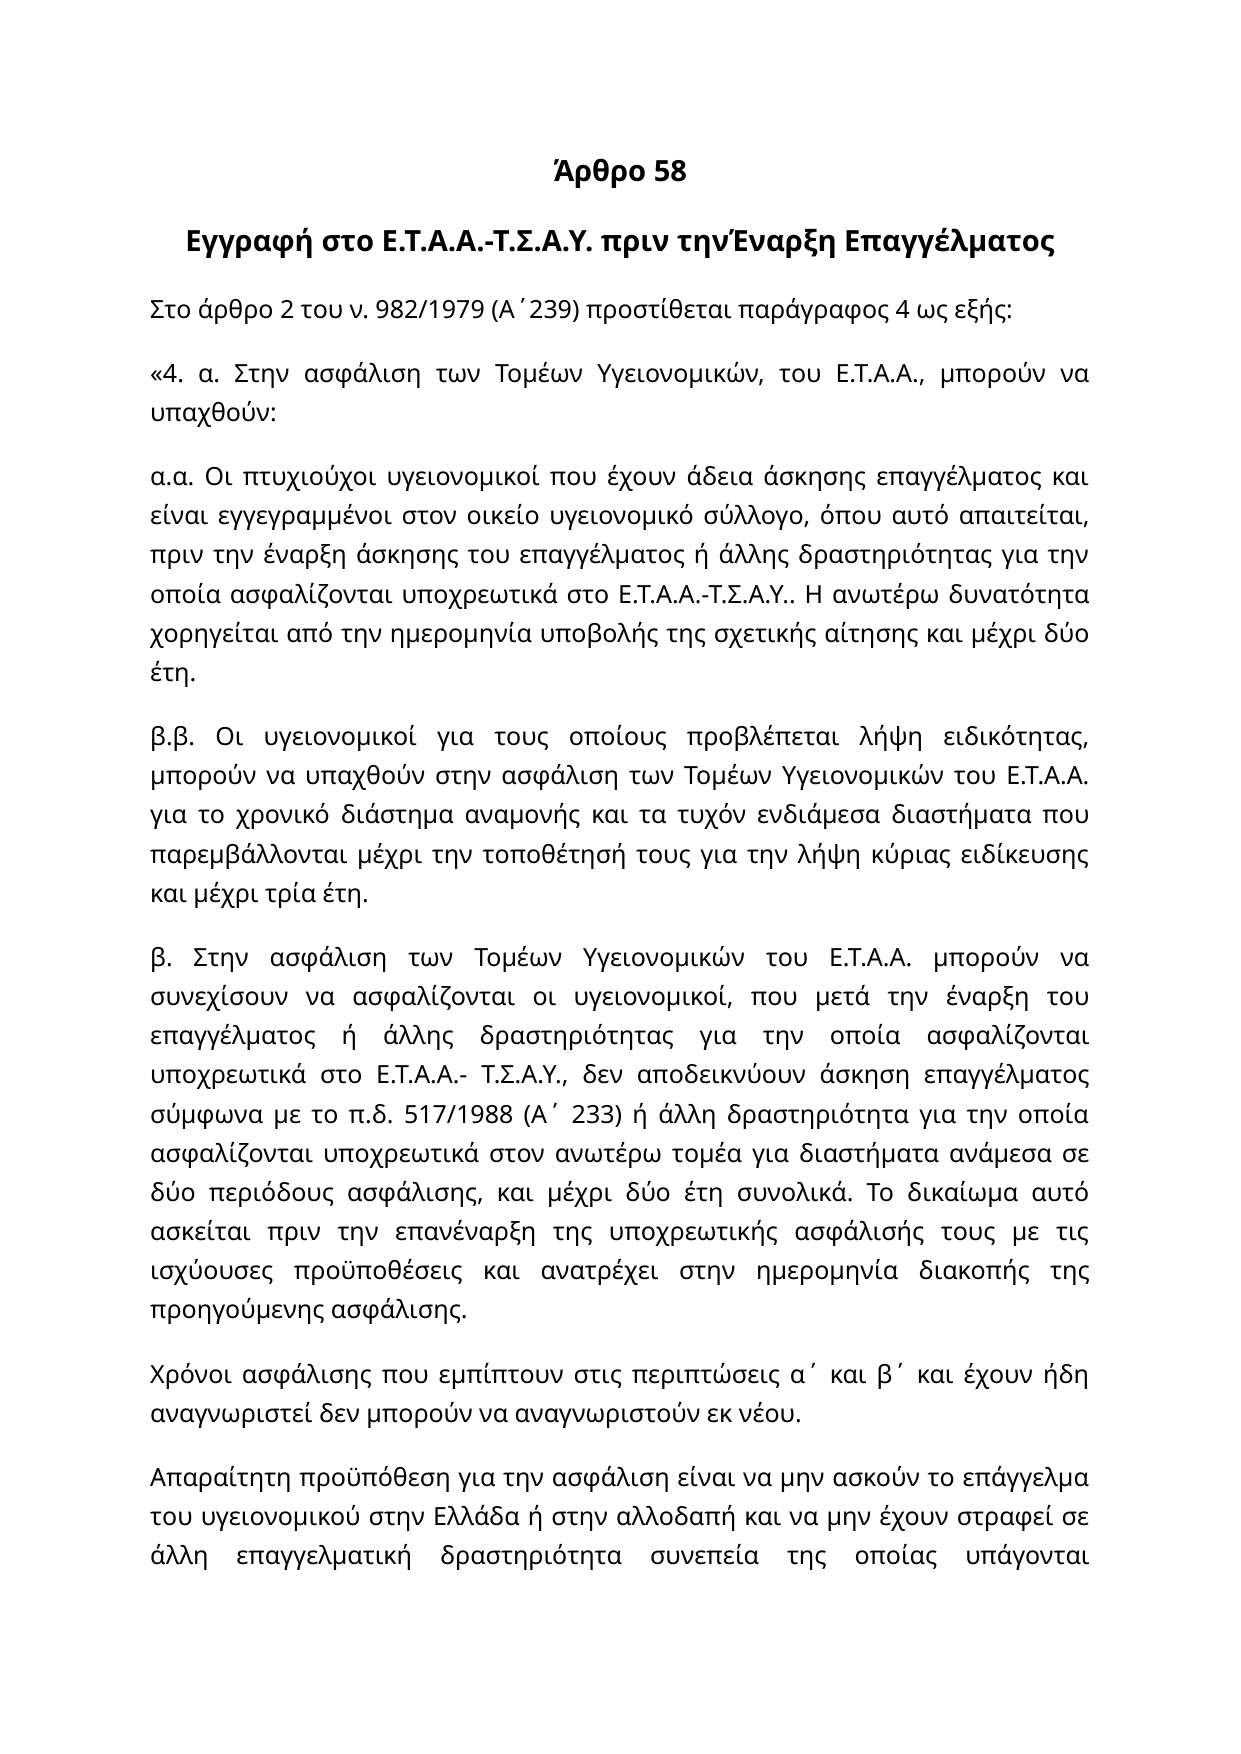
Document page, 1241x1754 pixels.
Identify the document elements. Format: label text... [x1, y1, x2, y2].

text β. Στην ασφάλιση των Τομέων Υγειονομικών του Ε.Τ.Α.Α. μπορούν να συνεχίσουν να ασφαλίζονται οι υγειονομικοί, που μετά την έναρξη του επαγγέλματος ή άλλης δραστηριότητας για την οποία ασφαλίζονται υποχρεωτικά στο Ε.Τ.Α.Α.- Τ.Σ.Α.Υ., δεν αποδεικνύουν άσκηση επαγγέλματος σύμφωνα με το π.δ. 517/1988 (Α΄ 233) ή άλλη δραστηριότητα για την οποία ασφαλίζονται υποχρεωτικά στον ανωτέρω τομέα για διαστήματα ανάμεσα σε δύο περιόδους ασφάλισης, και μέχρι δύο έτη συνολικά. Το δικαίωμα αυτό ασκείται πριν την επανέναρξη της υποχρεωτικής ασφάλισής τους με τις ισχύουσες προϋποθέσεις και ανατρέχει στην ημερομηνία διακοπής της προηγούμενης ασφάλισης. [150, 939, 1090, 1326]
text «4. α. Στην ασφάλιση των Τομέων Υγειονομικών, του Ε.Τ.Α.Α., μπορούν να υπαχθούν: [150, 355, 1090, 429]
text Απαραίτητη προϋπόθεση για την ασφάλιση είναι να μην ασκούν το επάγγελμα του υγειονομικού στην Ελλάδα ή στην αλλοδαπή και να μην έχουν στραφεί σε άλλη επαγγελματική δραστηριότητα συνεπεία της οποίας υπάγονται [150, 1459, 1090, 1572]
text β.β. Οι υγειονομικοί για τους οποίους προβλέπεται λήψη ειδικότητας, μπορούν να υπαχθούν στην ασφάλιση των Τομέων Υγειονομικών του Ε.Τ.Α.Α. για το χρονικό διάστημα αναμονής και τα τυχόν ενδιάμεσα διαστήματα που παρεμβάλλονται μέχρι την τοποθέτησή τους για την λήψη κύριας ειδίκευσης και μέχρι τρία έτη. [150, 719, 1090, 909]
text Χρόνοι ασφάλισης που εμπίπτουν στις περιπτώσεις α΄ και β΄ και έχουν ήδη αναγνωριστεί δεν μπορούν να αναγνωριστούν εκ νέου. [150, 1356, 1090, 1429]
subtitle Άρθρο 58 [150, 150, 1090, 190]
subtitle Εγγραφή στο Ε.Τ.Α.Α.-Τ.Σ.Α.Υ. πριν τηνΈναρξη Επαγγέλματος [150, 221, 1090, 260]
text α.α. Οι πτυχιούχοι υγειονομικοί που έχουν άδεια άσκησης επαγγέλματος και είναι εγγεγραμμένοι στον οικείο υγειονομικό σύλλογο, όπου αυτό απαιτείται, πριν την έναρξη άσκησης του επαγγέλματος ή άλλης δραστηριότητας για την οποία ασφαλίζονται υποχρεωτικά στο Ε.Τ.Α.Α.-Τ.Σ.Α.Υ.. Η ανωτέρω δυνατότητα χορηγείται από την ημερομηνία υποβολής της σχετικής αίτησης και μέχρι δύο έτη. [150, 459, 1090, 689]
text Στο άρθρο 2 του ν. 982/1979 (Α΄239) προστίθεται παράγραφος 4 ως εξής: [150, 291, 1090, 325]
